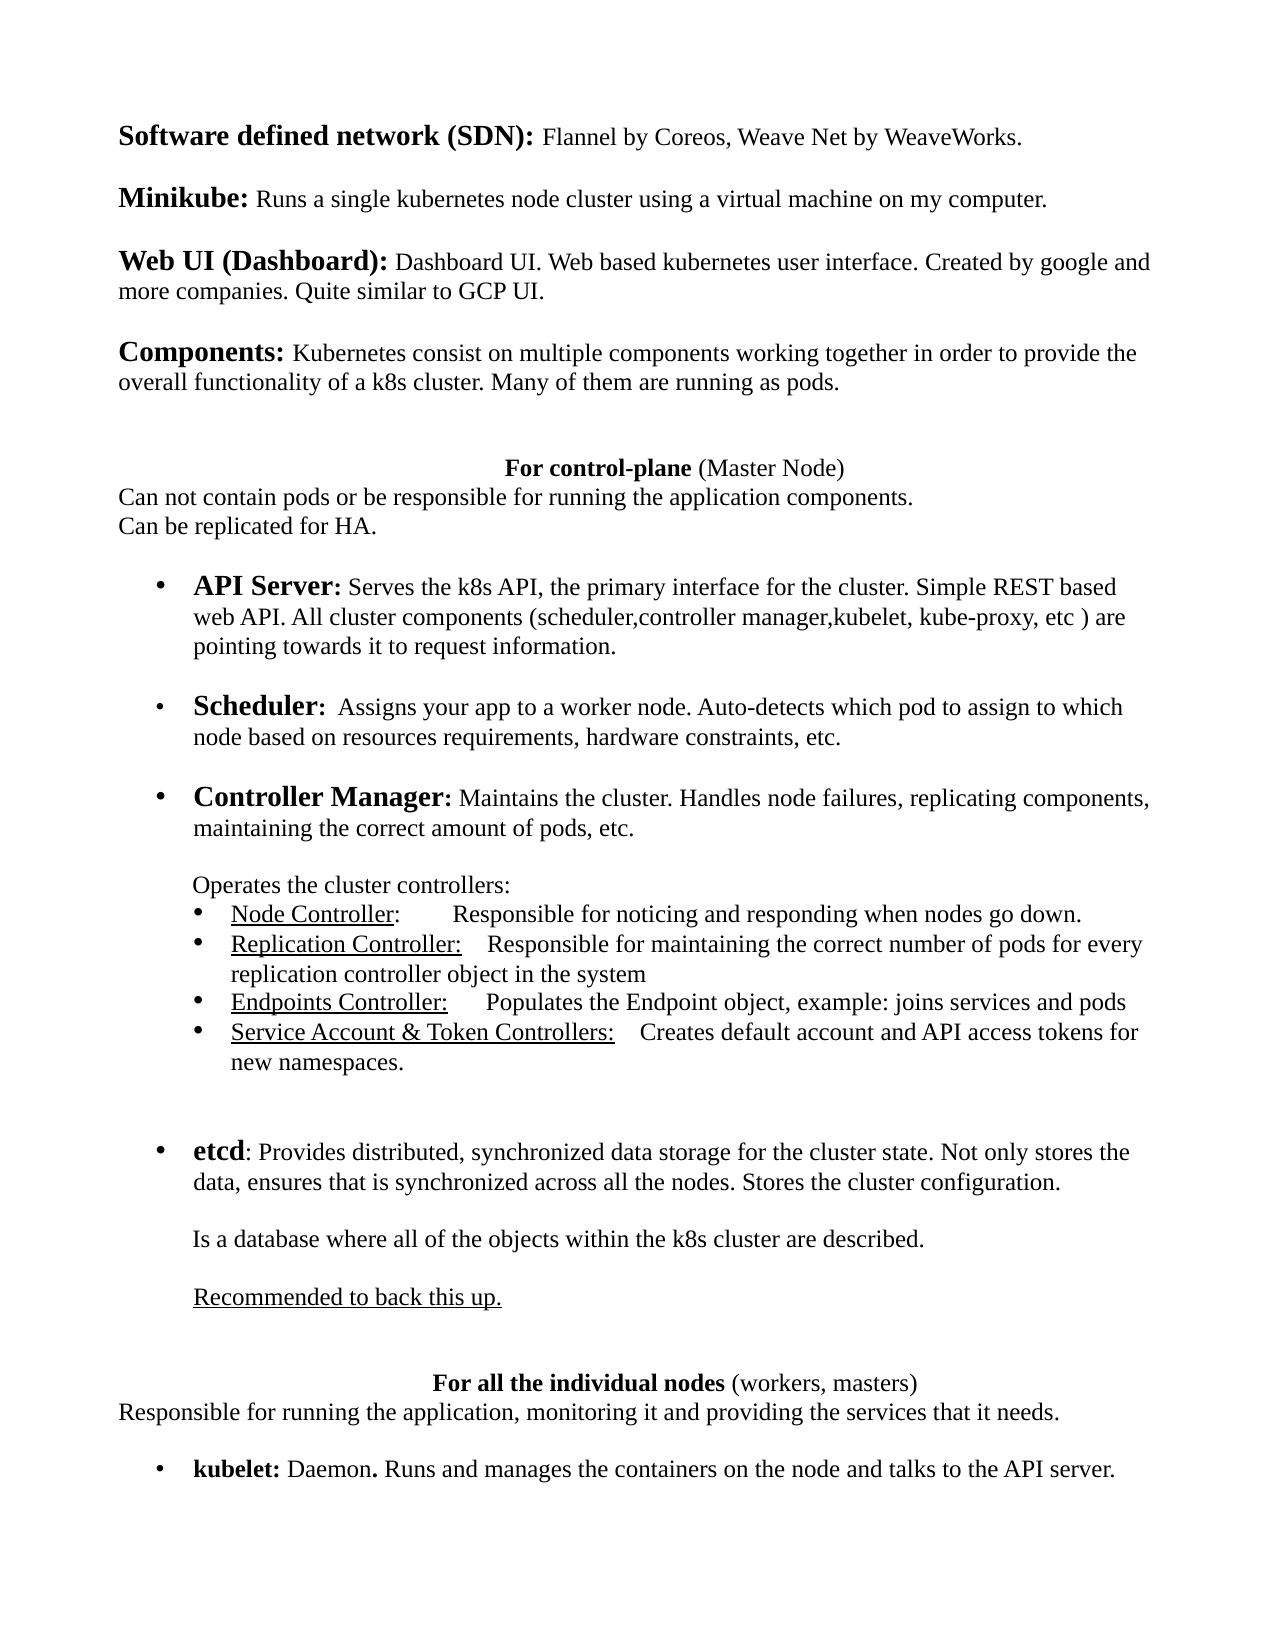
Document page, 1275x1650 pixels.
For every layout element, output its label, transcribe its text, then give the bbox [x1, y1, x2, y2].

list Endpoints Controller: Populates the Endpoint object, example: joins services and pods [193, 987, 1157, 1017]
text Minikube: Runs a single kubernetes node cluster using a virtual machine on my computer. [118, 180, 1157, 214]
text Web UI (Dashboard): Dashboard UI. Web based kubernetes user interface. Created by google and more companies. Quite similar to GCP UI. [118, 243, 1157, 305]
text Components: Kubernetes consist on multiple components working together in order to provide the overall functionality of a k8s cluster. Many of them are running as pods. [118, 334, 1157, 396]
text Is a database where all of the objects within the k8s cluster are described. [118, 1224, 1157, 1253]
text Can be replicated for HA. [118, 511, 1157, 540]
text Software defined network (SDN): Flannel by Coreos, Weave Net by WeaveWorks. [118, 118, 1157, 152]
list API Server: Serves the k8s API, the primary interface for the cluster. Simple REST based web API. All cluster components (scheduler,controller manager,kubelet, kube-proxy, etc ) are pointing towards it to request information. [156, 568, 1157, 660]
list Controller Manager: Maintains the cluster. Handles node failures, replicating components, maintaining the correct amount of pods, etc. [156, 779, 1157, 842]
list Node Controller: Responsible for noticing and responding when nodes go down. [193, 899, 1157, 929]
text Can not contain pods or be responsible for running the application components. [118, 482, 1157, 511]
text For control-plane (Master Node) [118, 453, 1157, 482]
list Replication Controller: Responsible for maintaining the correct number of pods for every replication controller object in the system [193, 929, 1157, 987]
list Recommended to back this up. [156, 1282, 1157, 1311]
list Scheduler: Assigns your app to a worker node. Auto-detects which pod to assign to which node based on resources requirements, hardware constraints, etc. [156, 688, 1157, 751]
list Service Account & Token Controllers: Creates default account and API access tokens for new namespaces. [193, 1017, 1157, 1076]
list For all the individual nodes (workers, masters) [156, 1368, 1157, 1397]
text Responsible for running the application, monitoring it and providing the services that it needs. [118, 1397, 1157, 1426]
list kubelet: Daemon. Runs and manages the containers on the node and talks to the API server. [156, 1454, 1157, 1483]
text Operates the cluster controllers: [118, 871, 1157, 899]
list etcd: Provides distributed, synchronized data storage for the cluster state. Not only stores the data, ensures that is synchronized across all the nodes. Stores the cluster configuration. [156, 1133, 1157, 1196]
